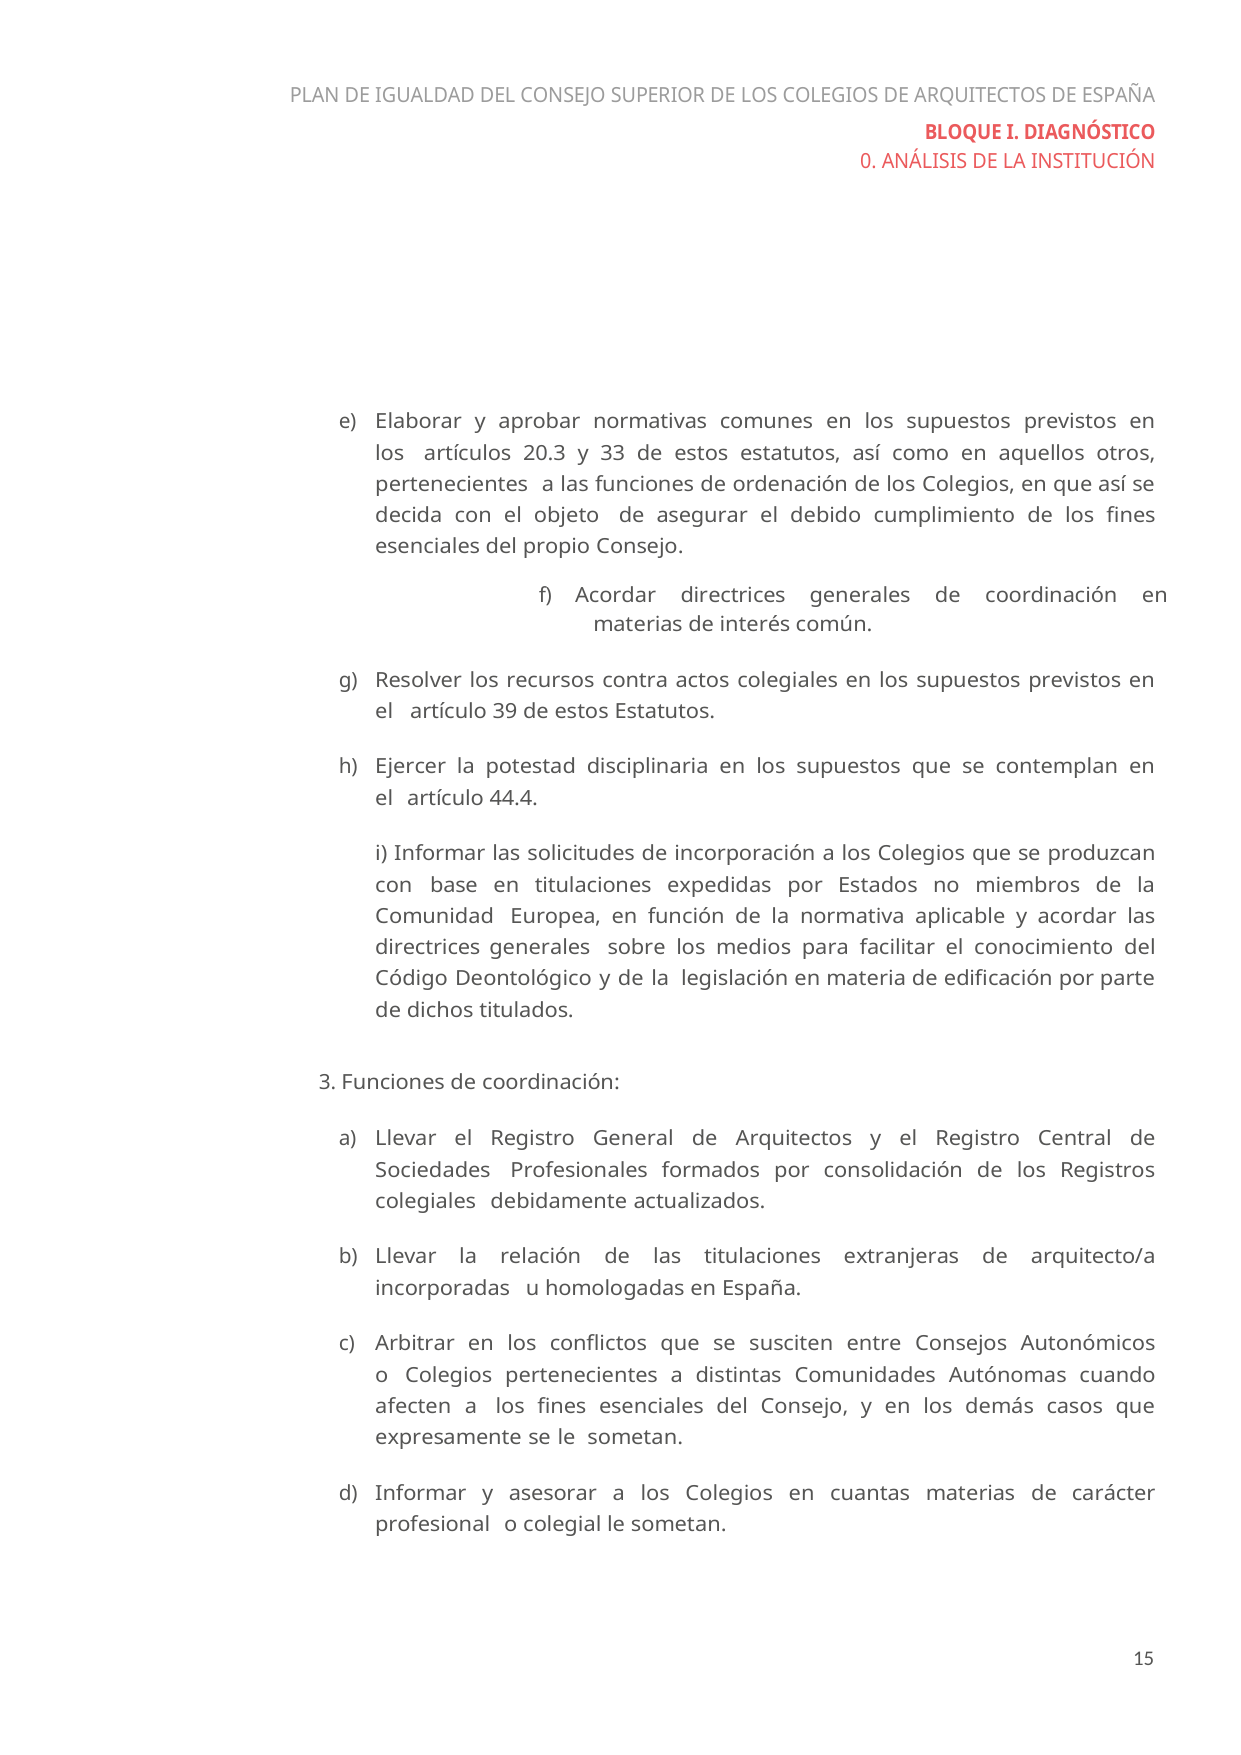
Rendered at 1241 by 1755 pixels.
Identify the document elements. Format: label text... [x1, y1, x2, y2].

text i) Informar las solicitudes de incorporación a los Colegios que se produzcan con base en titulaciones expedidas por Estados no miembros de la Comunidad Europea, en función de la normativa aplicable y acordar las directrices generales sobre los medios para facilitar el conocimiento del Código Deontológico y de la legislación en materia de ediﬁcación por parte de dichos titulados. [375, 836, 1156, 1023]
list Arbitrar en los conﬂictos que se susciten entre Consejos Autonómicos o Colegios pertenecientes a distintas Comunidades Autónomas cuando afecten a los ﬁnes esenciales del Consejo, y en los demás casos que expresamente se le sometan. [338, 1326, 1156, 1451]
list Resolver los recursos contra actos colegiales en los supuestos previstos en el artículo 39 de estos Estatutos. [338, 662, 1155, 724]
list Elaborar y aprobar normativas comunes en los supuestos previstos en los artículos 20.3 y 33 de estos estatutos, así como en aquellos otros, pertenecientes a las funciones de ordenación de los Colegios, en que así se decida con el objeto de asegurar el debido cumplimiento de los ﬁnes esenciales del propio Consejo. [338, 404, 1156, 560]
list Ejercer la potestad disciplinaria en los supuestos que se contemplan en el artículo 44.4. [338, 749, 1155, 811]
list Llevar el Registro General de Arquitectos y el Registro Central de Sociedades Profesionales formados por consolidación de los Registros colegiales debidamente actualizados. [338, 1121, 1156, 1214]
list Llevar la relación de las titulaciones extranjeras de arquitecto/a incorporadas u homologadas en España. [338, 1239, 1156, 1301]
list Informar y asesorar a los Colegios en cuantas materias de carácter profesional o colegial le sometan. [338, 1475, 1155, 1538]
list Funciones de coordinación: [319, 1067, 1168, 1096]
list Acordar directrices generales de coordinación en materias de interés común. [538, 580, 1168, 637]
